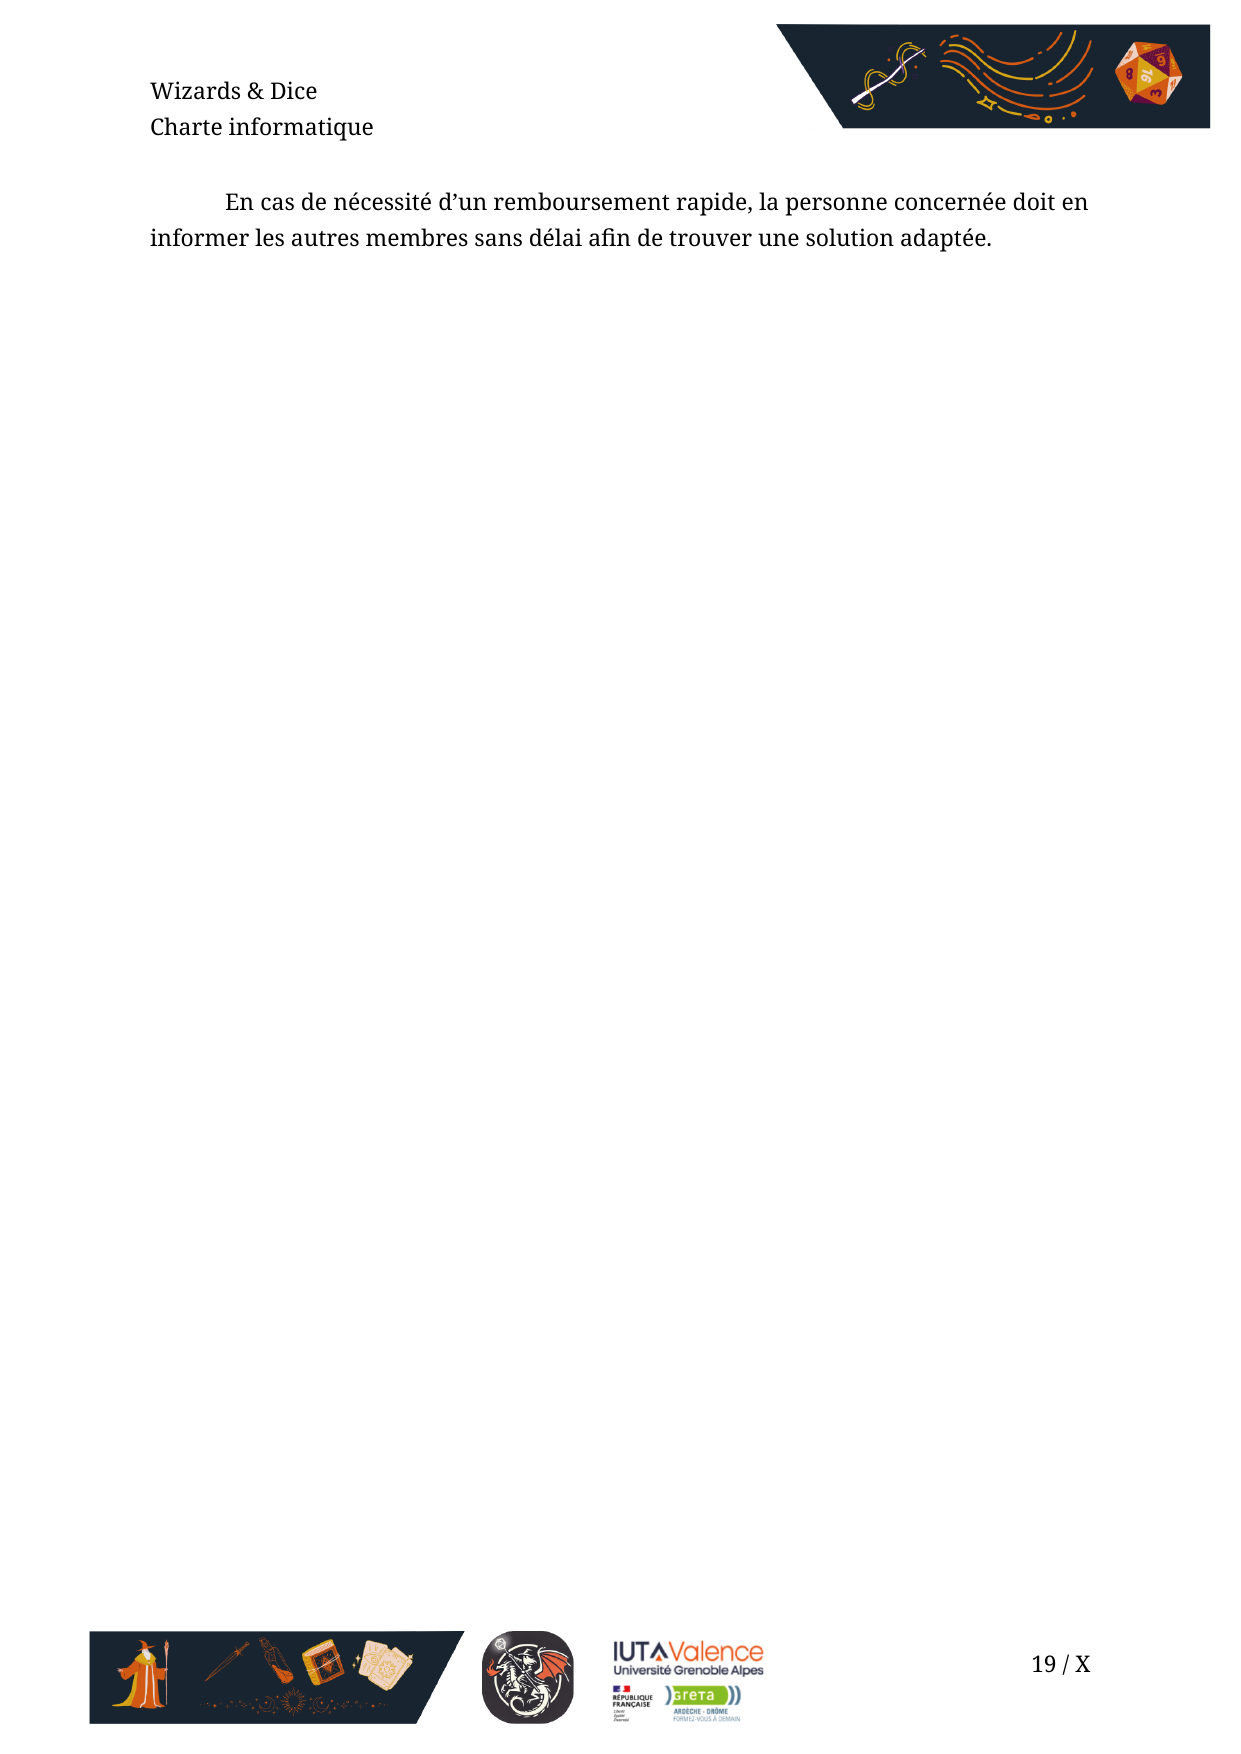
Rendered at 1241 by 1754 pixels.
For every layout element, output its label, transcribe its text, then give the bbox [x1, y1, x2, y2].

text En cas de nécessité d’un remboursement rapide, la personne concernée doit en informer les autres membres sans délai afin de trouver une solution adaptée. [150, 186, 1090, 253]
picture [81, 1620, 788, 1733]
picture [771, 21, 1218, 131]
